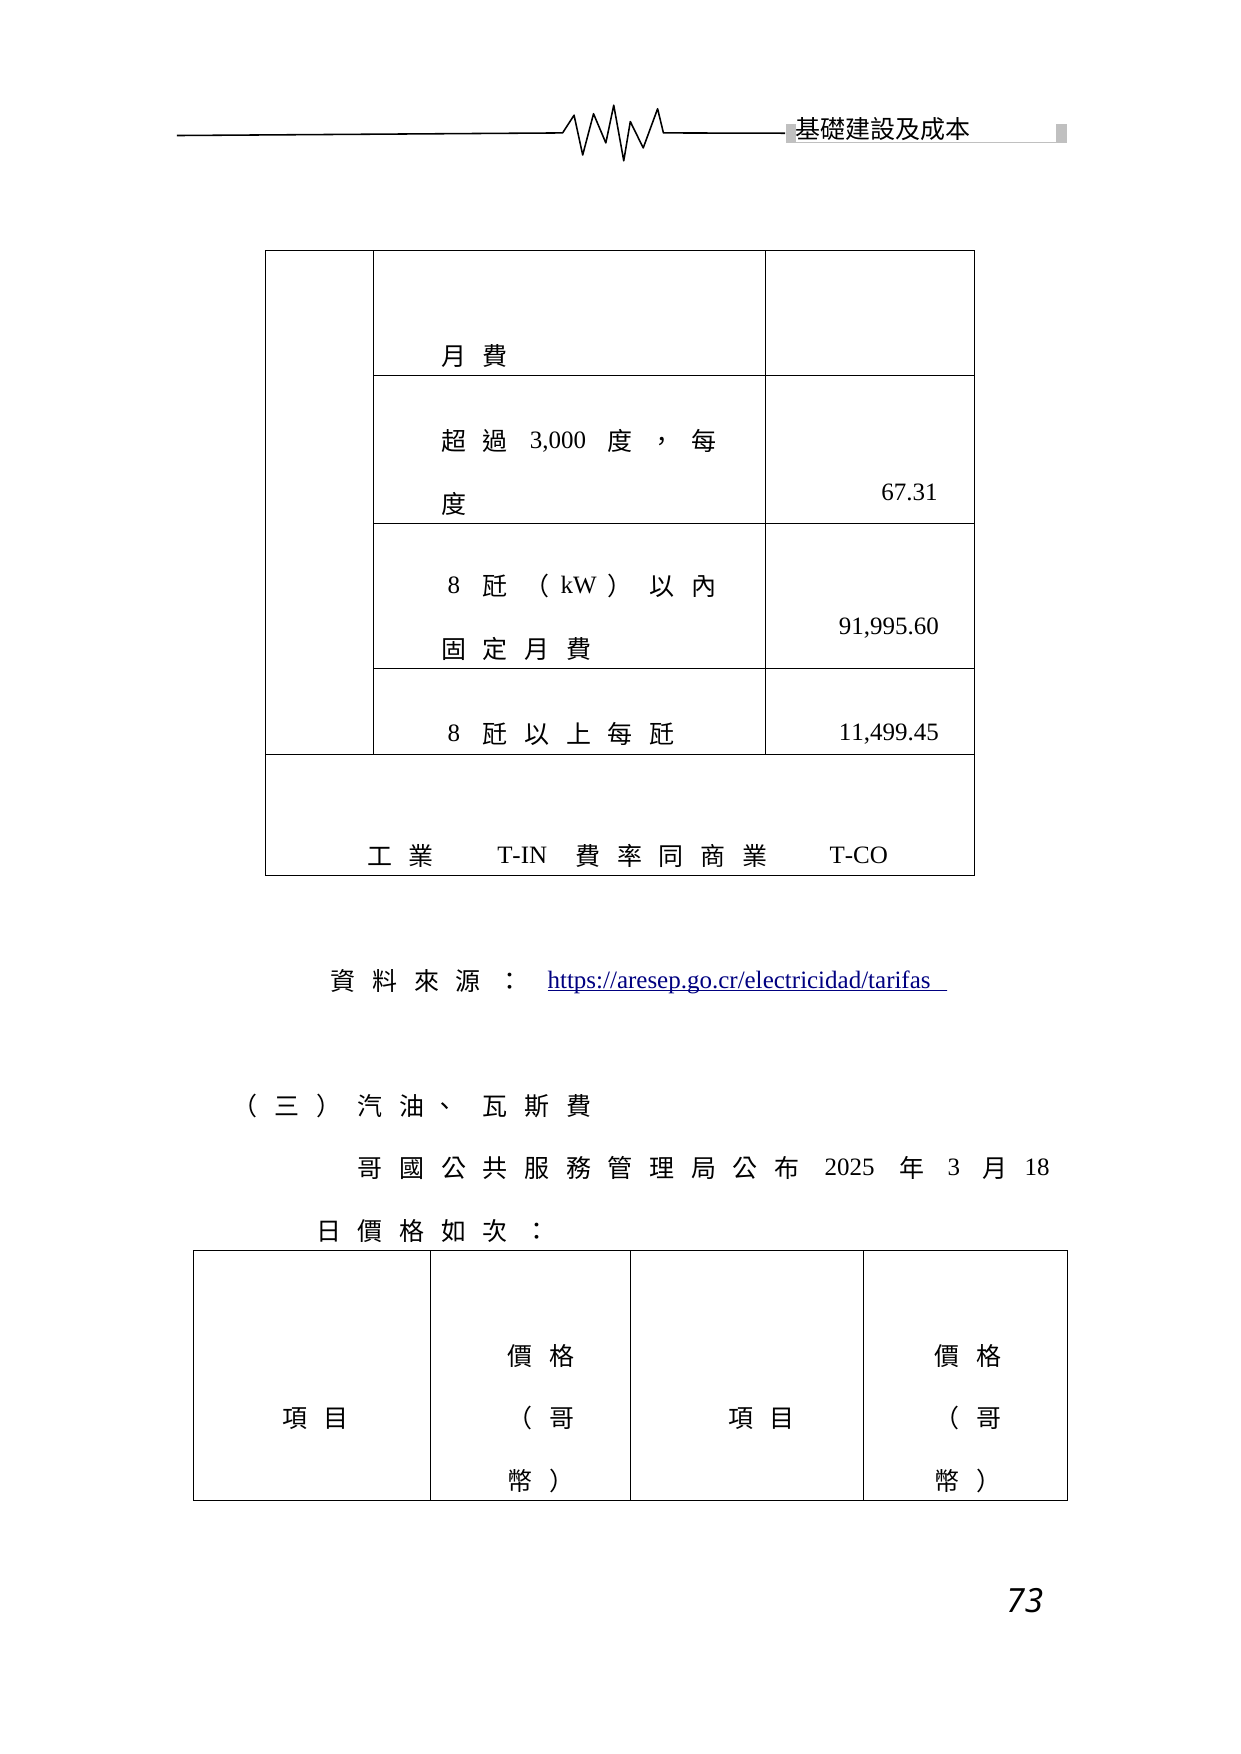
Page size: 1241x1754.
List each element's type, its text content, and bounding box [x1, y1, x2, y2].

table_cell 8瓩（kW）以內固定月費 [374, 524, 765, 668]
table_cell 91,995.60 [766, 524, 974, 668]
text 資料來源：https://aresep.go.cr/electricidad/tarifas [195, 938, 1045, 1000]
table_header 價格（哥幣） [431, 1251, 630, 1500]
table_cell [766, 251, 974, 375]
table_header 項目 [194, 1251, 430, 1500]
table_cell [266, 251, 373, 754]
table_header 項目 [631, 1251, 863, 1500]
text 哥國公共服務管理局公布2025年3月18日價格如次： [281, 1125, 1058, 1250]
table_cell 工業 T-IN 費率同商業 T-CO [266, 755, 974, 875]
table_header 價格（哥幣） [864, 1251, 1067, 1500]
table_cell 67.31 [766, 376, 974, 523]
table_cell 11,499.45 [766, 669, 974, 754]
table_cell 超過3,000度，每度 [374, 376, 765, 523]
text （三）汽油、瓦斯費 [207, 1063, 1058, 1125]
table_cell 8瓩以上每瓩 [374, 669, 765, 754]
table_cell 月費 [374, 251, 765, 375]
